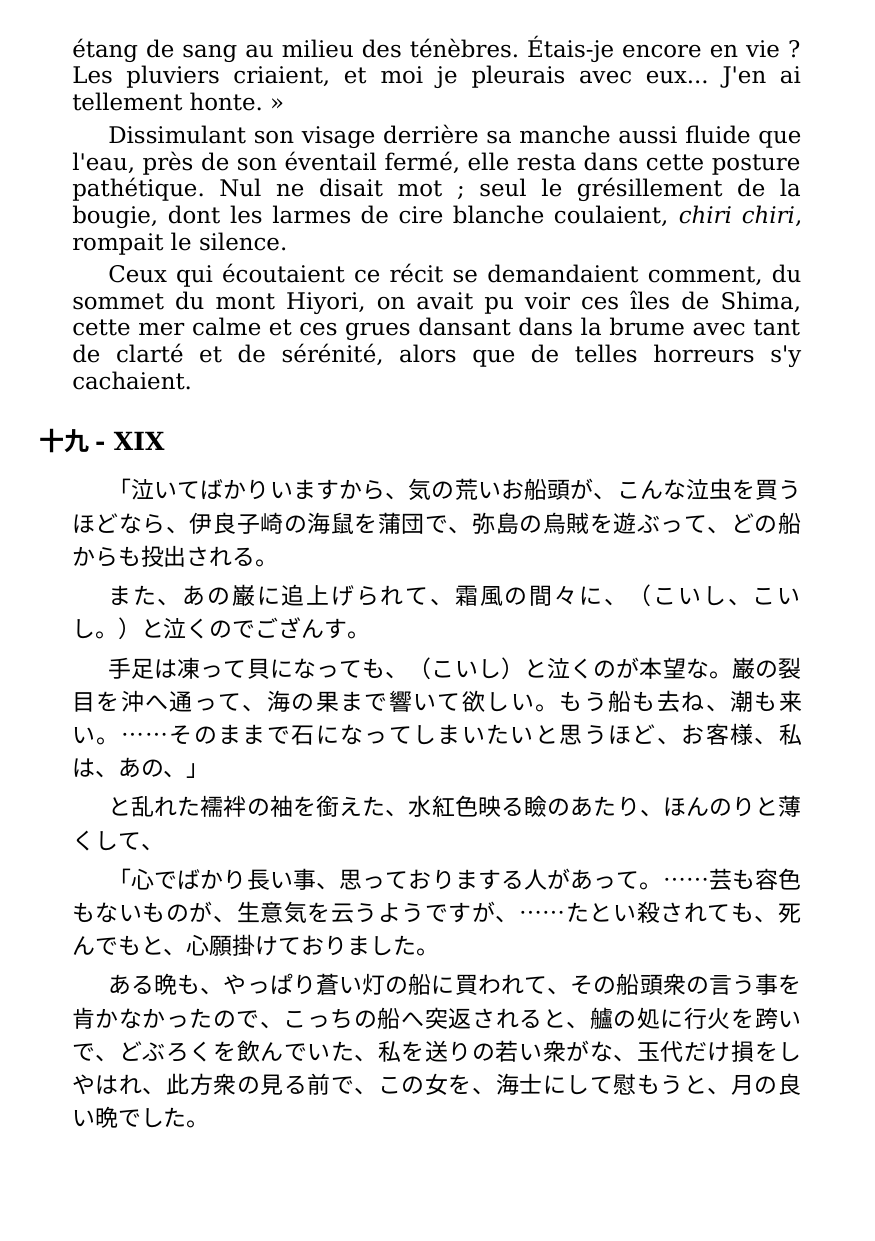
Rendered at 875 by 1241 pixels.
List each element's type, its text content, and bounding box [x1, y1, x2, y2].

text étang de sang au milieu des ténèbres. Étais-je encore en vie ? Les pluviers criaient, et moi je pleurais avec eux... J'en ai tellement honte. » [72, 36, 802, 116]
text ある晩も、やっぱり蒼い灯の船に買われて、その船頭衆の言う事を肯かなかったので、こっちの船へ突返されると、艫の処に行火を跨いで、どぶろくを飲んでいた、私を送りの若い衆がな、玉代だけ損をしやはれ、此方衆の見る前で、この女を、海士にして慰もうと、月の良い晩でした。 [72, 967, 802, 1133]
text 「心でばかり長い事、思っておりまする人があって。……芸も容色もないものが、生意気を云うようですが、……たとい殺されても、死んでもと、心願掛けておりました。 [72, 862, 802, 961]
text また、あの巌に追上げられて、霜風の間々に、（こいし、こいし。）と泣くのでござんす。 [72, 578, 802, 644]
text 「泣いてばかりいますから、気の荒いお船頭が、こんな泣虫を買うほどなら、伊良子崎の海鼠を蒲団で、弥島の烏賊を遊ぶって、どの船からも投出される。 [72, 472, 802, 572]
text Ceux qui écoutaient ce récit se demandaient comment, du sommet du mont Hiyori, on avait pu voir ces îles de Shima, cette mer calme et ces grues dansant dans la brume avec tant de clarté et de sérénité, alors que de telles horreurs s'y cachaient. [72, 261, 802, 394]
text と乱れた襦袢の袖を銜えた、水紅色映る瞼のあたり、ほんのりと薄くして、 [72, 789, 802, 856]
text Dissimulant son visage derrière sa manche aussi fluide que l'eau, près de son éventail fermé, elle resta dans cette posture pathétique. Nul ne disait mot ; seul le grésillement de la bougie, dont les larmes de cire blanche coulaient, chiri chiri, rompait le silence. [72, 122, 802, 255]
subtitle 十九 - XIX [36, 418, 838, 461]
text 手足は凍って貝になっても、（こいし）と泣くのが本望な。巌の裂目を沖へ通って、海の果まで響いて欲しい。もう船も去ね、潮も来い。……そのままで石になってしまいたいと思うほど、お客様、私は、あの、」 [72, 650, 802, 783]
